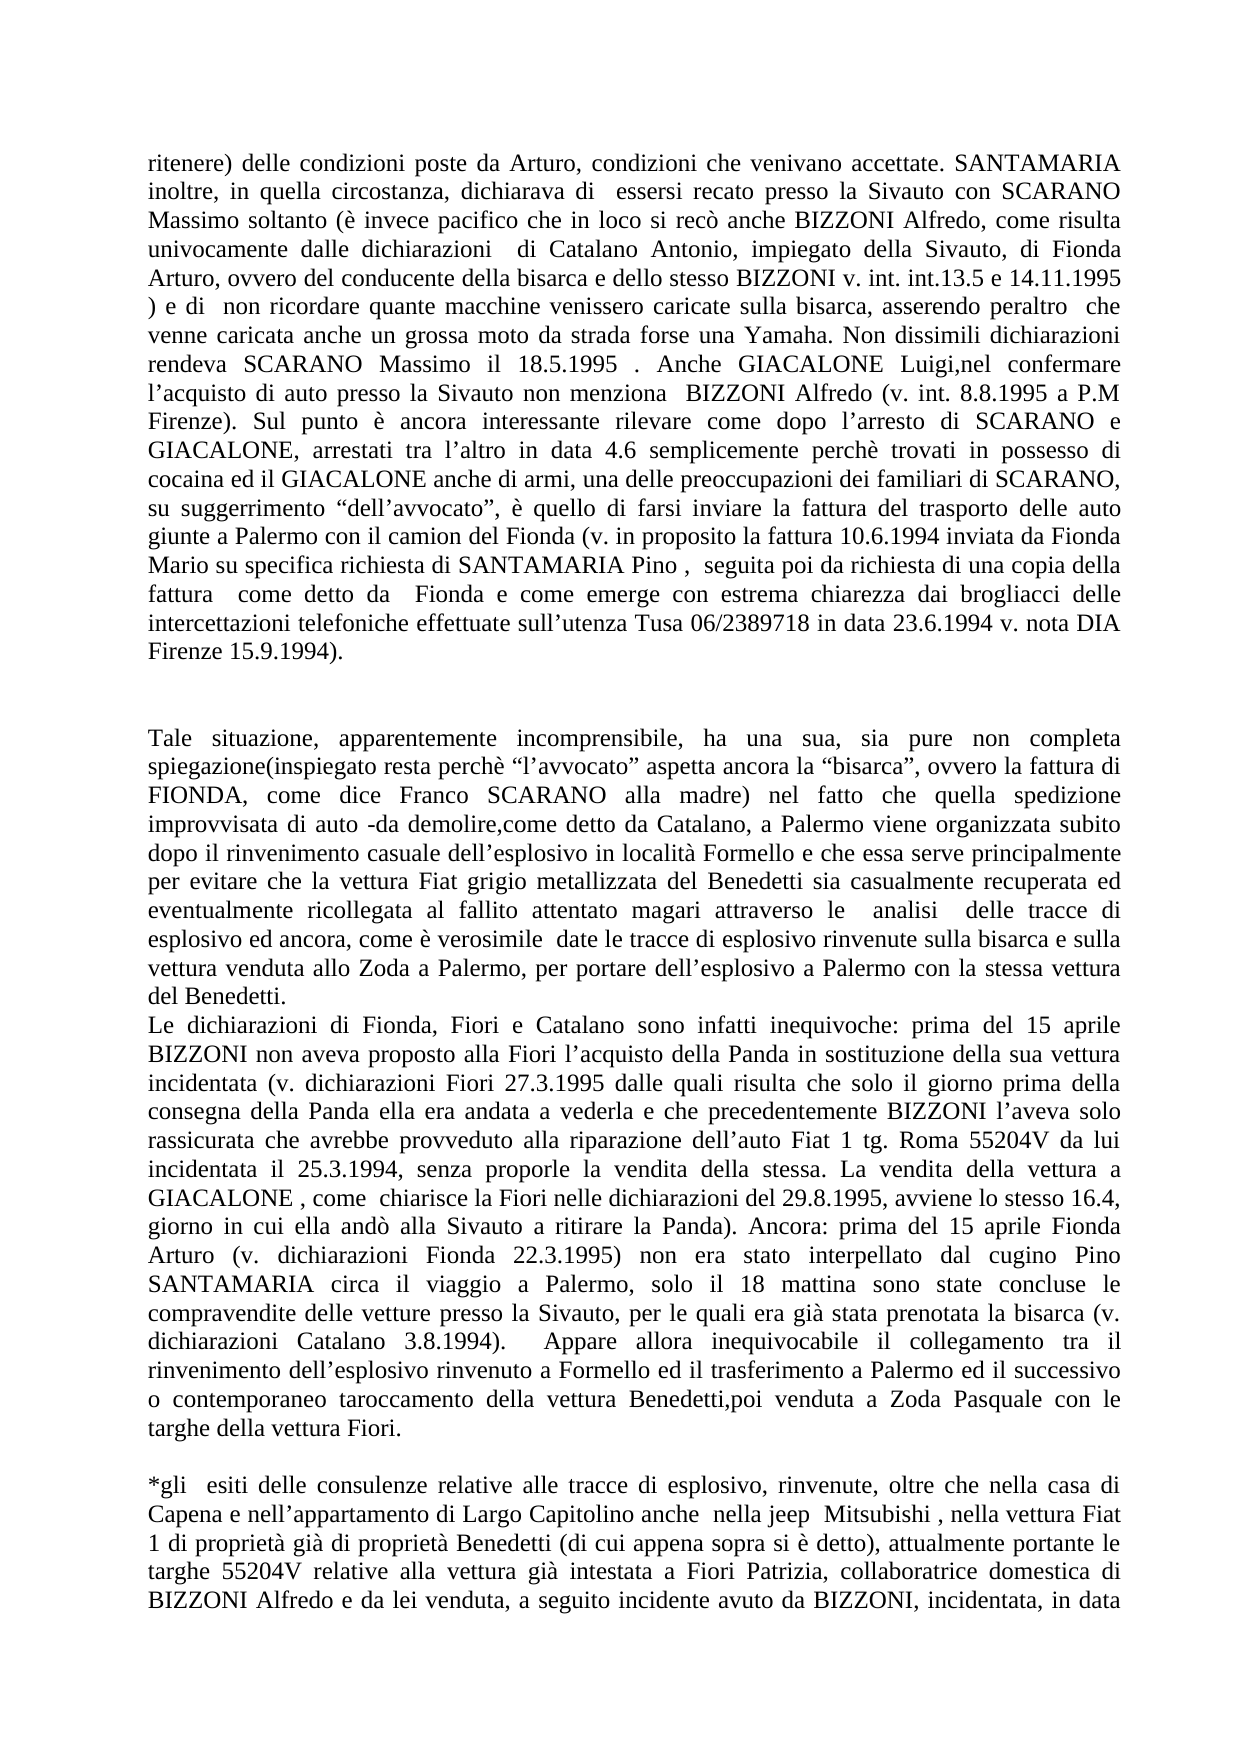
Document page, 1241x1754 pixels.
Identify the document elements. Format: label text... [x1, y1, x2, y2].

text *gli esiti delle consulenze relative alle tracce di esplosivo, rinvenute, oltre che nella casa di Capena e nell’appartamento di Largo Capitolino anche nella jeep Mitsubishi , nella vettura Fiat 1 di proprietà già di proprietà Benedetti (di cui appena sopra si è detto), attualmente portante le targhe 55204V relative alla vettura già intestata a Fiori Patrizia, collaboratrice domestica di BIZZONI Alfredo e da lei venduta, a seguito incidente avuto da BIZZONI, incidentata, in data [148, 1470, 1122, 1614]
text ritenere) delle condizioni poste da Arturo, condizioni che venivano accettate. SANTAMARIA inoltre, in quella circostanza, dichiarava di essersi recato presso la Sivauto con SCARANO Massimo soltanto (è invece pacifico che in loco si recò anche BIZZONI Alfredo, come risulta univocamente dalle dichiarazioni di Catalano Antonio, impiegato della Sivauto, di Fionda Arturo, ovvero del conducente della bisarca e dello stesso BIZZONI v. int. int.13.5 e 14.11.1995 ) e di non ricordare quante macchine venissero caricate sulla bisarca, asserendo peraltro che venne caricata anche un grossa moto da strada forse una Yamaha. Non dissimili dichiarazioni rendeva SCARANO Massimo il 18.5.1995 . Anche GIACALONE Luigi,nel confermare l’acquisto di auto presso la Sivauto non menziona BIZZONI Alfredo (v. int. 8.8.1995 a P.M Firenze). Sul punto è ancora interessante rilevare come dopo l’arresto di SCARANO e GIACALONE, arrestati tra l’altro in data 4.6 semplicemente perchè trovati in possesso di cocaina ed il GIACALONE anche di armi, una delle preoccupazioni dei familiari di SCARANO, su suggerrimento “dell’avvocato”, è quello di farsi inviare la fattura del trasporto delle auto giunte a Palermo con il camion del Fionda (v. in proposito la fattura 10.6.1994 inviata da Fionda Mario su specifica richiesta di SANTAMARIA Pino , seguita poi da richiesta di una copia della fattura come detto da Fionda e come emerge con estrema chiarezza dai brogliacci delle intercettazioni telefoniche effettuate sull’utenza Tusa 06/2389718 in data 23.6.1994 v. nota DIA Firenze 15.9.1994). [148, 148, 1122, 665]
text Le dichiarazioni di Fionda, Fiori e Catalano sono infatti inequivoche: prima del 15 aprile BIZZONI non aveva proposto alla Fiori l’acquisto della Panda in sostituzione della sua vettura incidentata (v. dichiarazioni Fiori 27.3.1995 dalle quali risulta che solo il giorno prima della consegna della Panda ella era andata a vederla e che precedentemente BIZZONI l’aveva solo rassicurata che avrebbe provveduto alla riparazione dell’auto Fiat 1 tg. Roma 55204V da lui incidentata il 25.3.1994, senza proporle la vendita della stessa. La vendita della vettura a GIACALONE , come chiarisce la Fiori nelle dichiarazioni del 29.8.1995, avviene lo stesso 16.4, giorno in cui ella andò alla Sivauto a ritirare la Panda). Ancora: prima del 15 aprile Fionda Arturo (v. dichiarazioni Fionda 22.3.1995) non era stato interpellato dal cugino Pino SANTAMARIA circa il viaggio a Palermo, solo il 18 mattina sono state concluse le compravendite delle vetture presso la Sivauto, per le quali era già stata prenotata la bisarca (v. dichiarazioni Catalano 3.8.1994). Appare allora inequivocabile il collegamento tra il rinvenimento dell’esplosivo rinvenuto a Formello ed il trasferimento a Palermo ed il successivo o contemporaneo taroccamento della vettura Benedetti,poi venduta a Zoda Pasquale con le targhe della vettura Fiori. [148, 1010, 1122, 1441]
text Tale situazione, apparentemente incomprensibile, ha una sua, sia pure non completa spiegazione(inspiegato resta perchè “l’avvocato” aspetta ancora la “bisarca”, ovvero la fattura di FIONDA, come dice Franco SCARANO alla madre) nel fatto che quella spedizione improvvisata di auto -da demolire,come detto da Catalano, a Palermo viene organizzata subito dopo il rinvenimento casuale dell’esplosivo in località Formello e che essa serve principalmente per evitare che la vettura Fiat grigio metallizzata del Benedetti sia casualmente recuperata ed eventualmente ricollegata al fallito attentato magari attraverso le analisi delle tracce di esplosivo ed ancora, come è verosimile date le tracce di esplosivo rinvenute sulla bisarca e sulla vettura venduta allo Zoda a Palermo, per portare dell’esplosivo a Palermo con la stessa vettura del Benedetti. [148, 723, 1122, 1010]
